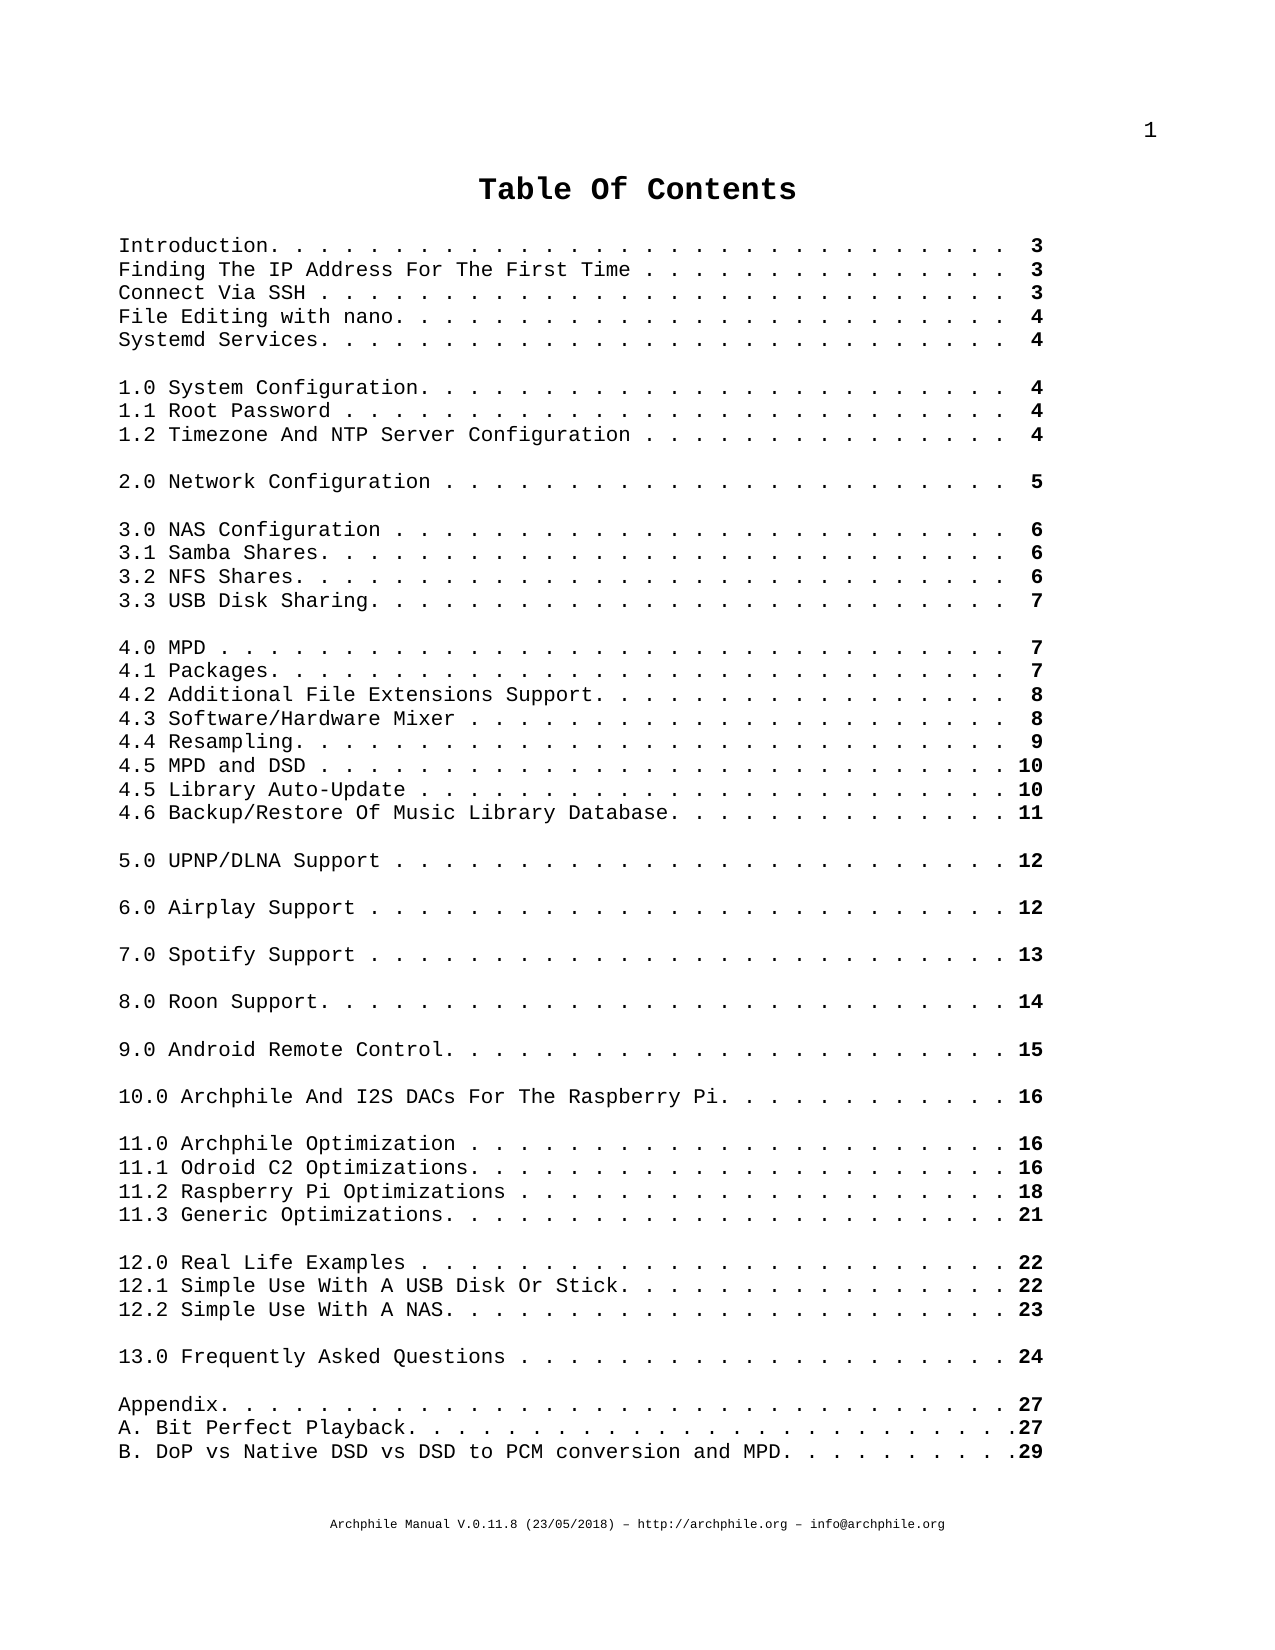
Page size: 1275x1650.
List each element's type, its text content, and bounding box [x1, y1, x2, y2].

text Systemd Services. . . . . . . . . . . . . . . . . . . . . . . . . . . . 4 [118, 329, 1157, 353]
text 12.1 Simple Use With A USB Disk Or Stick. . . . . . . . . . . . . . . . 22 [118, 1275, 1157, 1299]
text 9.0 Android Remote Control. . . . . . . . . . . . . . . . . . . . . . . 15 [118, 1039, 1157, 1062]
text Table Of Contents [118, 173, 1157, 209]
text 10.0 Archphile And I2S DACs For The Raspberry Pi. . . . . . . . . . . . 16 [118, 1086, 1157, 1110]
text B. DoP vs Native DSD vs DSD to PCM conversion and MPD. . . . . . . . . .29 [118, 1441, 1157, 1464]
text 3.1 Samba Shares. . . . . . . . . . . . . . . . . . . . . . . . . . . . 6 [118, 542, 1157, 566]
text 11.2 Raspberry Pi Optimizations . . . . . . . . . . . . . . . . . . . . 18 [118, 1181, 1157, 1204]
text 4.5 Library Auto-Update . . . . . . . . . . . . . . . . . . . . . . . . 10 [118, 779, 1157, 802]
text 1.2 Timezone And NTP Server Configuration . . . . . . . . . . . . . . . 4 [118, 424, 1157, 448]
text 3.2 NFS Shares. . . . . . . . . . . . . . . . . . . . . . . . . . . . . 6 [118, 566, 1157, 589]
text 12.2 Simple Use With A NAS. . . . . . . . . . . . . . . . . . . . . . . 23 [118, 1299, 1157, 1323]
text 4.5 MPD and DSD . . . . . . . . . . . . . . . . . . . . . . . . . . . . 10 [118, 755, 1157, 779]
text 5.0 UPNP/DLNA Support . . . . . . . . . . . . . . . . . . . . . . . . . 12 [118, 850, 1157, 873]
text 11.3 Generic Optimizations. . . . . . . . . . . . . . . . . . . . . . . 21 [118, 1204, 1157, 1228]
text 4.3 Software/Hardware Mixer . . . . . . . . . . . . . . . . . . . . . . 8 [118, 708, 1157, 731]
text Finding The IP Address For The First Time . . . . . . . . . . . . . . . 3 [118, 258, 1157, 282]
text 3.0 NAS Configuration . . . . . . . . . . . . . . . . . . . . . . . . . 6 [118, 519, 1157, 542]
text 8.0 Roon Support. . . . . . . . . . . . . . . . . . . . . . . . . . . . 14 [118, 992, 1157, 1015]
text 11.1 Odroid C2 Optimizations. . . . . . . . . . . . . . . . . . . . . . 16 [118, 1157, 1157, 1181]
text A. Bit Perfect Playback. . . . . . . . . . . . . . . . . . . . . . . . .27 [118, 1417, 1157, 1441]
text 1.0 System Configuration. . . . . . . . . . . . . . . . . . . . . . . . 4 [118, 377, 1157, 400]
text 7.0 Spotify Support . . . . . . . . . . . . . . . . . . . . . . . . . . 13 [118, 944, 1157, 968]
text 13.0 Frequently Asked Questions . . . . . . . . . . . . . . . . . . . . 24 [118, 1346, 1157, 1370]
text 4.4 Resampling. . . . . . . . . . . . . . . . . . . . . . . . . . . . . 9 [118, 731, 1157, 755]
text 1.1 Root Password . . . . . . . . . . . . . . . . . . . . . . . . . . . 4 [118, 400, 1157, 424]
text Introduction. . . . . . . . . . . . . . . . . . . . . . . . . . . . . . 3 [118, 235, 1157, 258]
text 2.0 Network Configuration . . . . . . . . . . . . . . . . . . . . . . . 5 [118, 471, 1157, 495]
text 4.6 Backup/Restore Of Music Library Database. . . . . . . . . . . . . . 11 [118, 802, 1157, 826]
text 4.1 Packages. . . . . . . . . . . . . . . . . . . . . . . . . . . . . . 7 [118, 661, 1157, 684]
text 11.0 Archphile Optimization . . . . . . . . . . . . . . . . . . . . . . 16 [118, 1133, 1157, 1157]
text Appendix. . . . . . . . . . . . . . . . . . . . . . . . . . . . . . . . 27 [118, 1393, 1157, 1417]
text 3.3 USB Disk Sharing. . . . . . . . . . . . . . . . . . . . . . . . . . 7 [118, 589, 1157, 613]
text 4.0 MPD . . . . . . . . . . . . . . . . . . . . . . . . . . . . . . . . 7 [118, 637, 1157, 661]
text File Editing with nano. . . . . . . . . . . . . . . . . . . . . . . . . 4 [118, 306, 1157, 329]
text 4.2 Additional File Extensions Support. . . . . . . . . . . . . . . . . 8 [118, 684, 1157, 708]
text 12.0 Real Life Examples . . . . . . . . . . . . . . . . . . . . . . . . 22 [118, 1252, 1157, 1275]
text Connect Via SSH . . . . . . . . . . . . . . . . . . . . . . . . . . . . 3 [118, 282, 1157, 306]
text ­ [118, 1062, 1157, 1086]
text 6.0 Airplay Support . . . . . . . . . . . . . . . . . . . . . . . . . . 12 [118, 897, 1157, 921]
